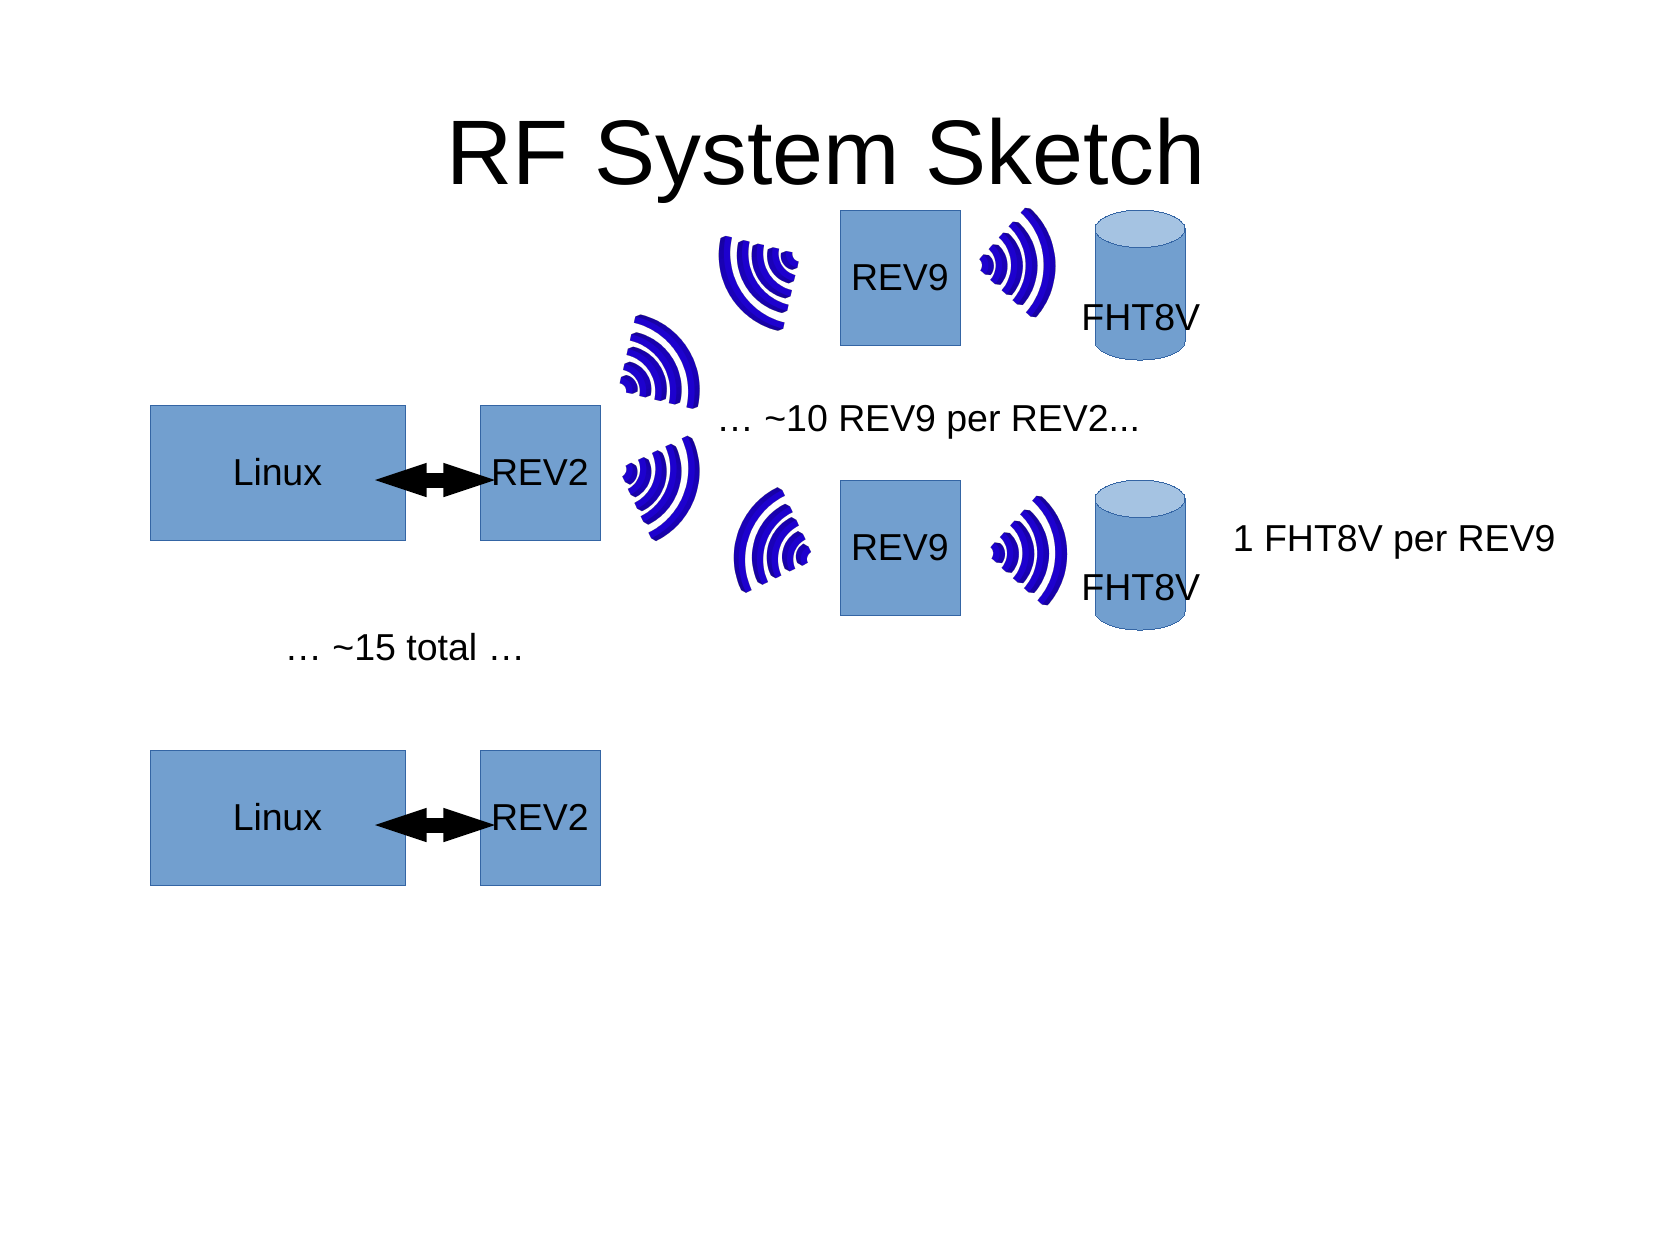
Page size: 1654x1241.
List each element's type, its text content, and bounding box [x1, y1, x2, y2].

text_box Linux [150, 750, 406, 886]
text_box REV2 [480, 405, 601, 541]
text_box REV2 [498, 462, 512, 472]
title RF System Sketch [82, 49, 1571, 257]
text_box 1 FHT8V per REV9 [1218, 510, 1571, 567]
picture [592, 293, 825, 601]
subtitle [82, 290, 1571, 1010]
text_box REV9 [840, 210, 961, 346]
text_box FHT8V [1066, 558, 1216, 616]
text_box … ~10 REV9 per REV2... [701, 390, 1156, 447]
text_box [1096, 346, 1184, 361]
text_box [1095, 229, 1186, 288]
picture [682, 210, 826, 352]
text_box Linux [150, 405, 406, 541]
text_box REV2 [480, 750, 601, 886]
picture [955, 191, 1099, 336]
text_box [1096, 616, 1184, 631]
text_box REV9 [840, 480, 961, 616]
picture [966, 480, 1095, 625]
text_box FHT8V [1066, 288, 1216, 346]
text_box [1095, 499, 1186, 558]
text_box … ~15 total … [269, 618, 541, 676]
text_box REV2 [498, 807, 512, 817]
